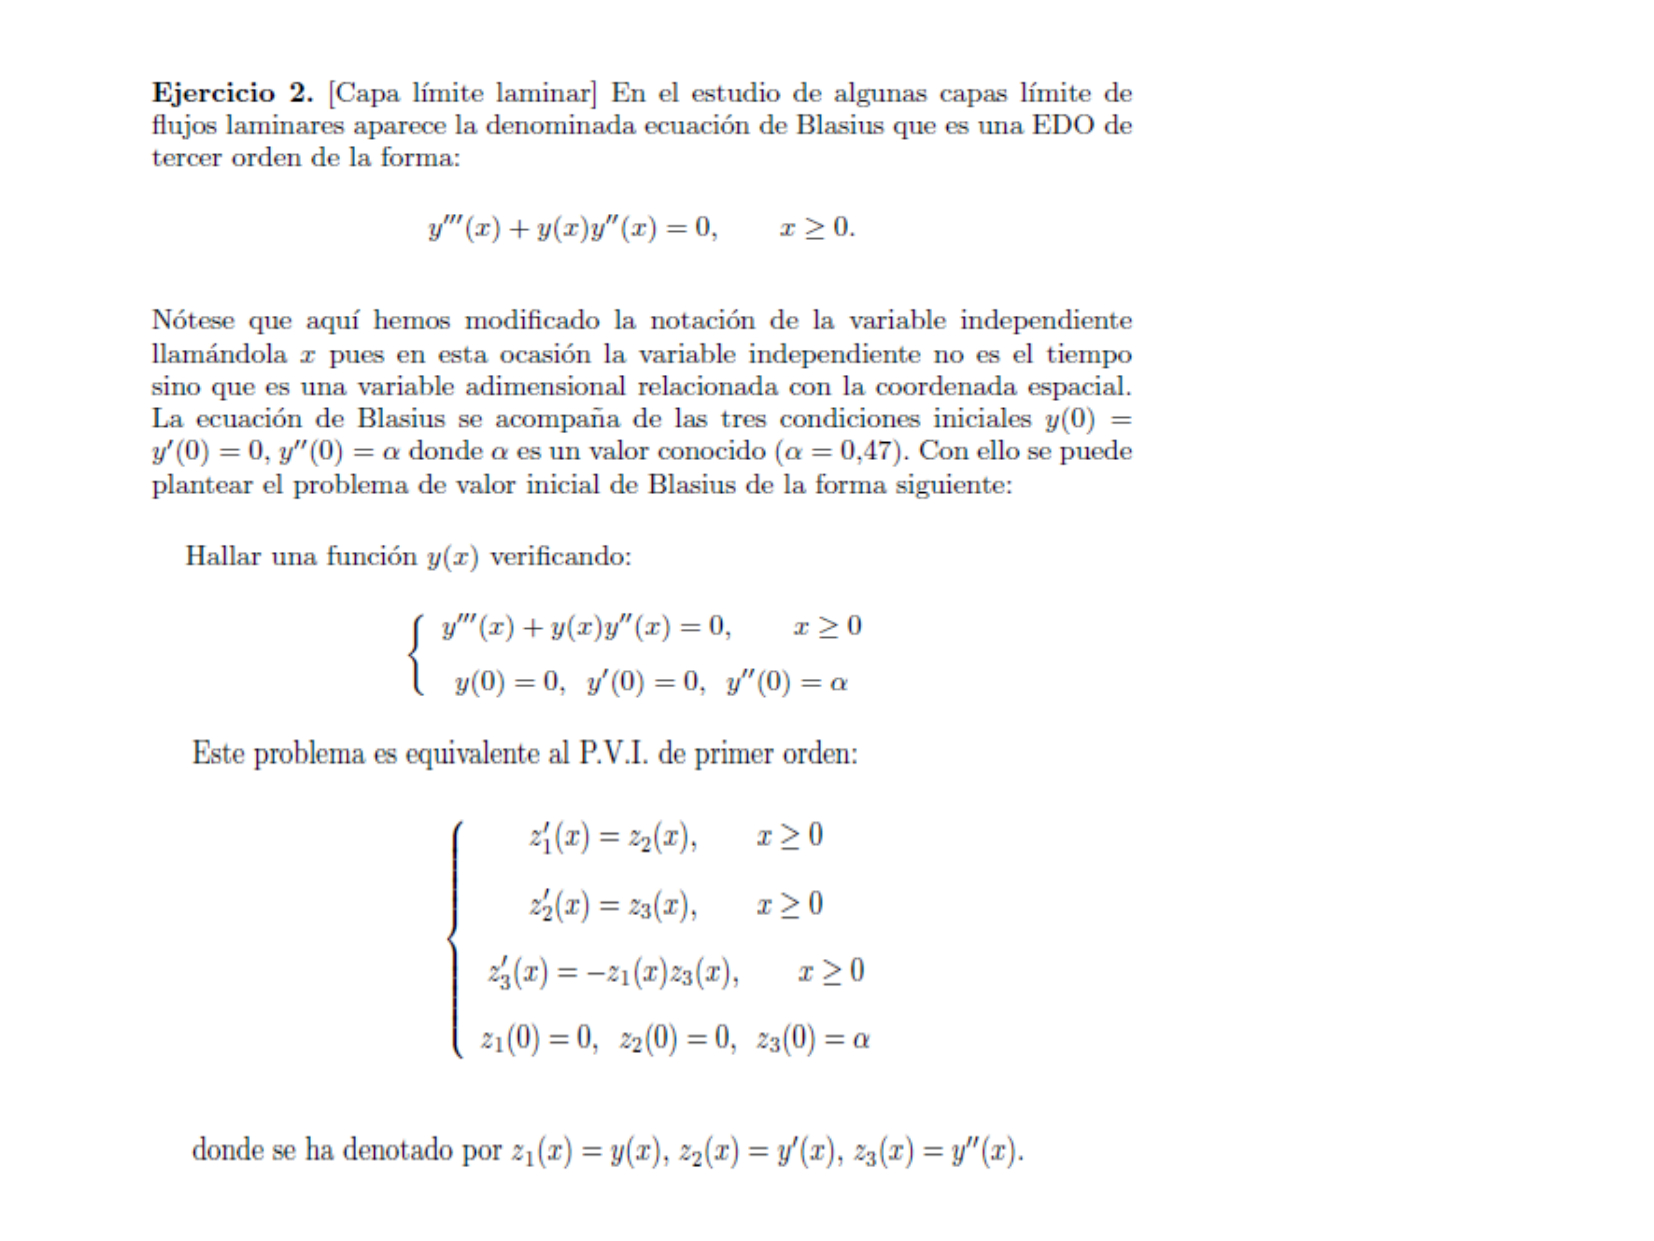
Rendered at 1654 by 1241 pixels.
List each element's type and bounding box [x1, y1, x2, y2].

picture [129, 61, 1229, 721]
picture [183, 734, 1075, 1195]
